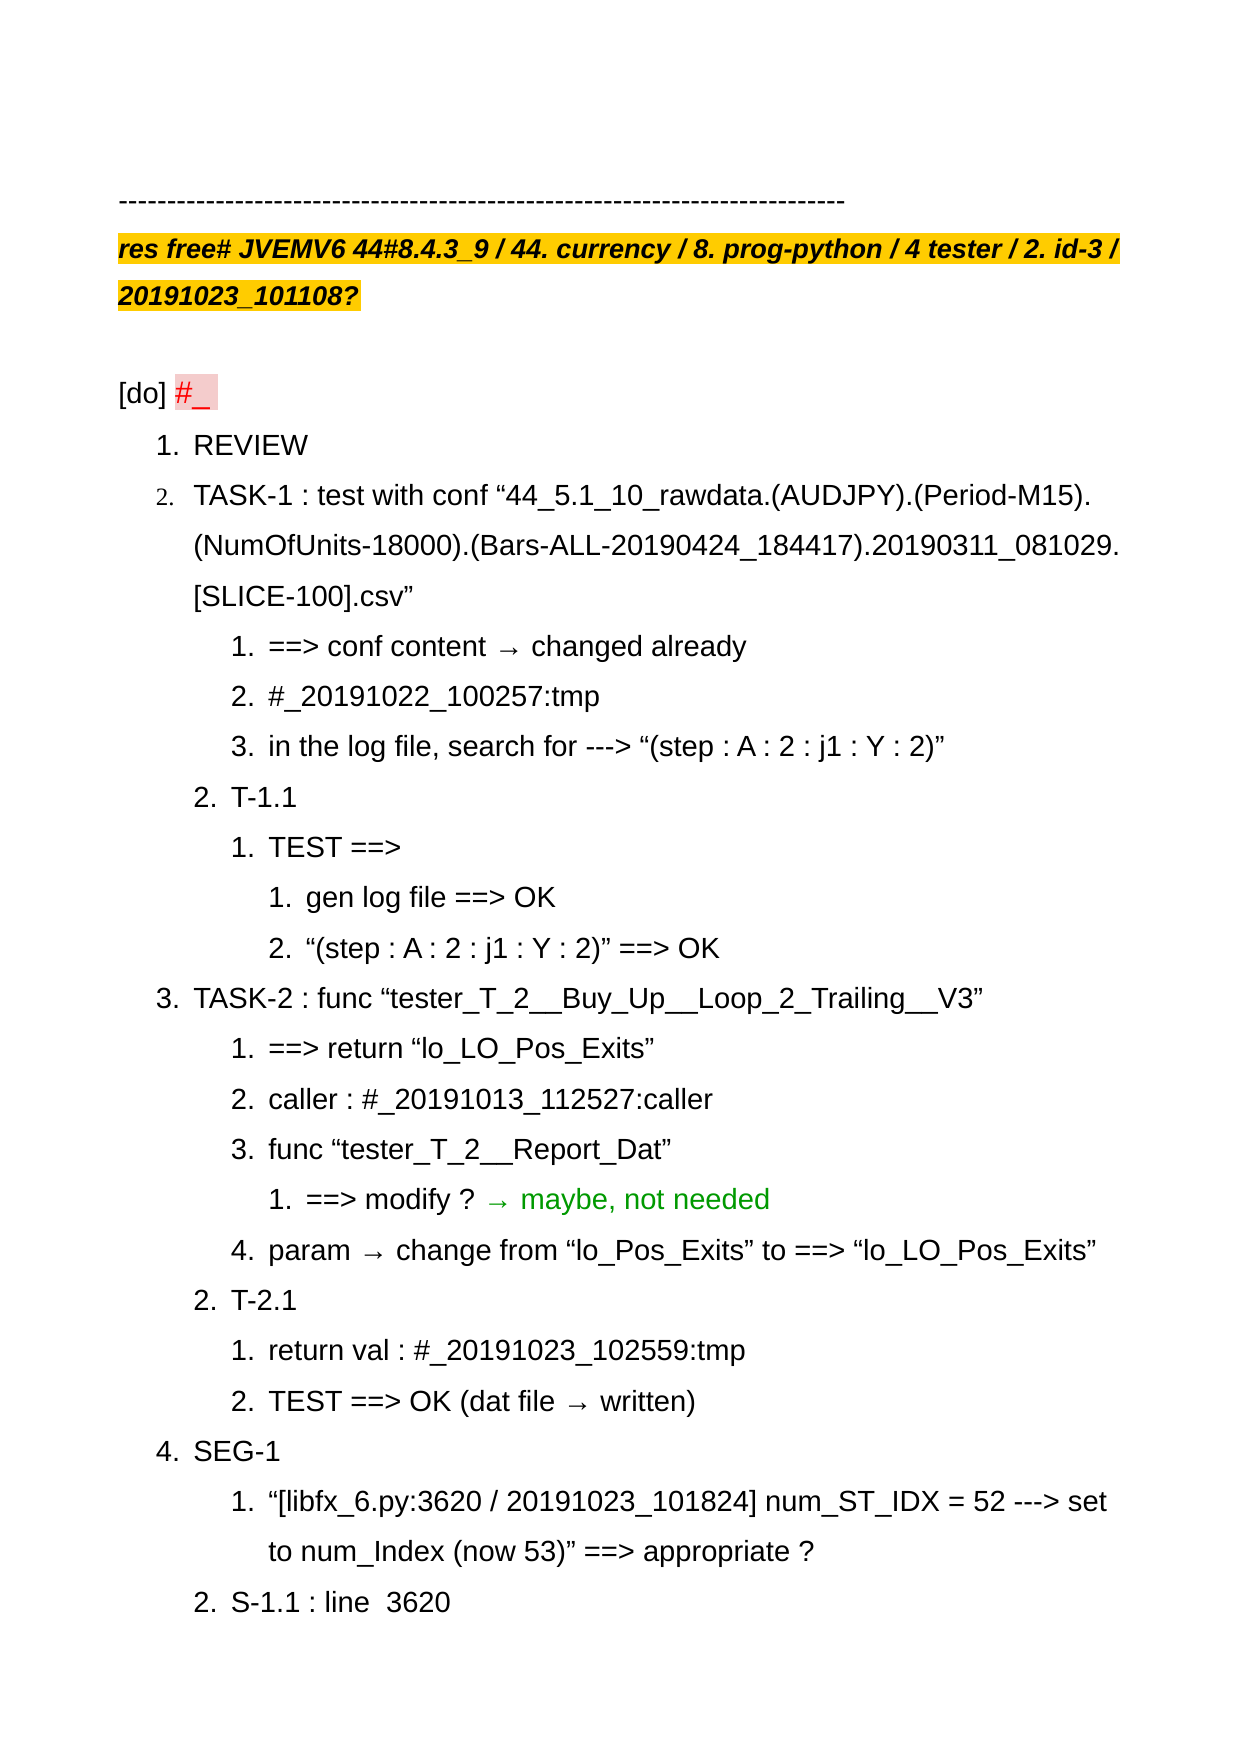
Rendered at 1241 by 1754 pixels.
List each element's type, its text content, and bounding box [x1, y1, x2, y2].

list TASK-1 : test with conf “44_5.1_10_rawdata.(AUDJPY).(Period-M15).(NumOfUnits-18000).(Bars-ALL-20190424_184417).20190311_081029.[SLICE-100].csv” [156, 478, 1122, 612]
list SEG-1 [156, 1434, 1122, 1467]
text res free# JVEMV6 44#8.4.3_9 / 44. currency / 8. prog-python / 4 tester / 2. id-3 / 20191023_101108? [118, 233, 1122, 311]
list return val : #_20191023_102559:tmp [231, 1333, 1122, 1367]
list func “tester_T_2__Report_Dat” [231, 1132, 1122, 1166]
text [do] #_ [118, 374, 1122, 410]
list “[libfx_6.py:3620 / 20191023_101824] num_ST_IDX = 52 ---> set to num_Index (now 53)” ==> appropriate ? [231, 1484, 1122, 1568]
list REVIEW [156, 428, 1122, 461]
list param → change from “lo_Pos_Exits” to ==> “lo_LO_Pos_Exits” [231, 1233, 1122, 1266]
list S-1.1 : line 3620 [193, 1585, 1122, 1618]
text --------------------------------------------------------------------------- [118, 183, 1122, 216]
list TEST ==> OK (dat file → written) [231, 1383, 1122, 1417]
list ==> conf content → changed already [231, 629, 1122, 662]
list T-1.1 [193, 780, 1122, 813]
list TEST ==> [231, 830, 1122, 864]
list gen log file ==> OK [268, 880, 1122, 914]
list T-2.1 [193, 1283, 1122, 1316]
list #_20191022_100257:tmp [231, 679, 1122, 713]
list ==> return “lo_LO_Pos_Exits” [231, 1031, 1122, 1065]
list TASK-2 : func “tester_T_2__Buy_Up__Loop_2_Trailing__V3” [156, 981, 1122, 1014]
list “(step : A : 2 : j1 : Y : 2)” ==> OK [268, 931, 1122, 964]
list in the log file, search for ---> “(step : A : 2 : j1 : Y : 2)” [231, 729, 1122, 763]
list caller : #_20191013_112527:caller [231, 1082, 1122, 1115]
list ==> modify ? → maybe, not needed [268, 1182, 1122, 1216]
